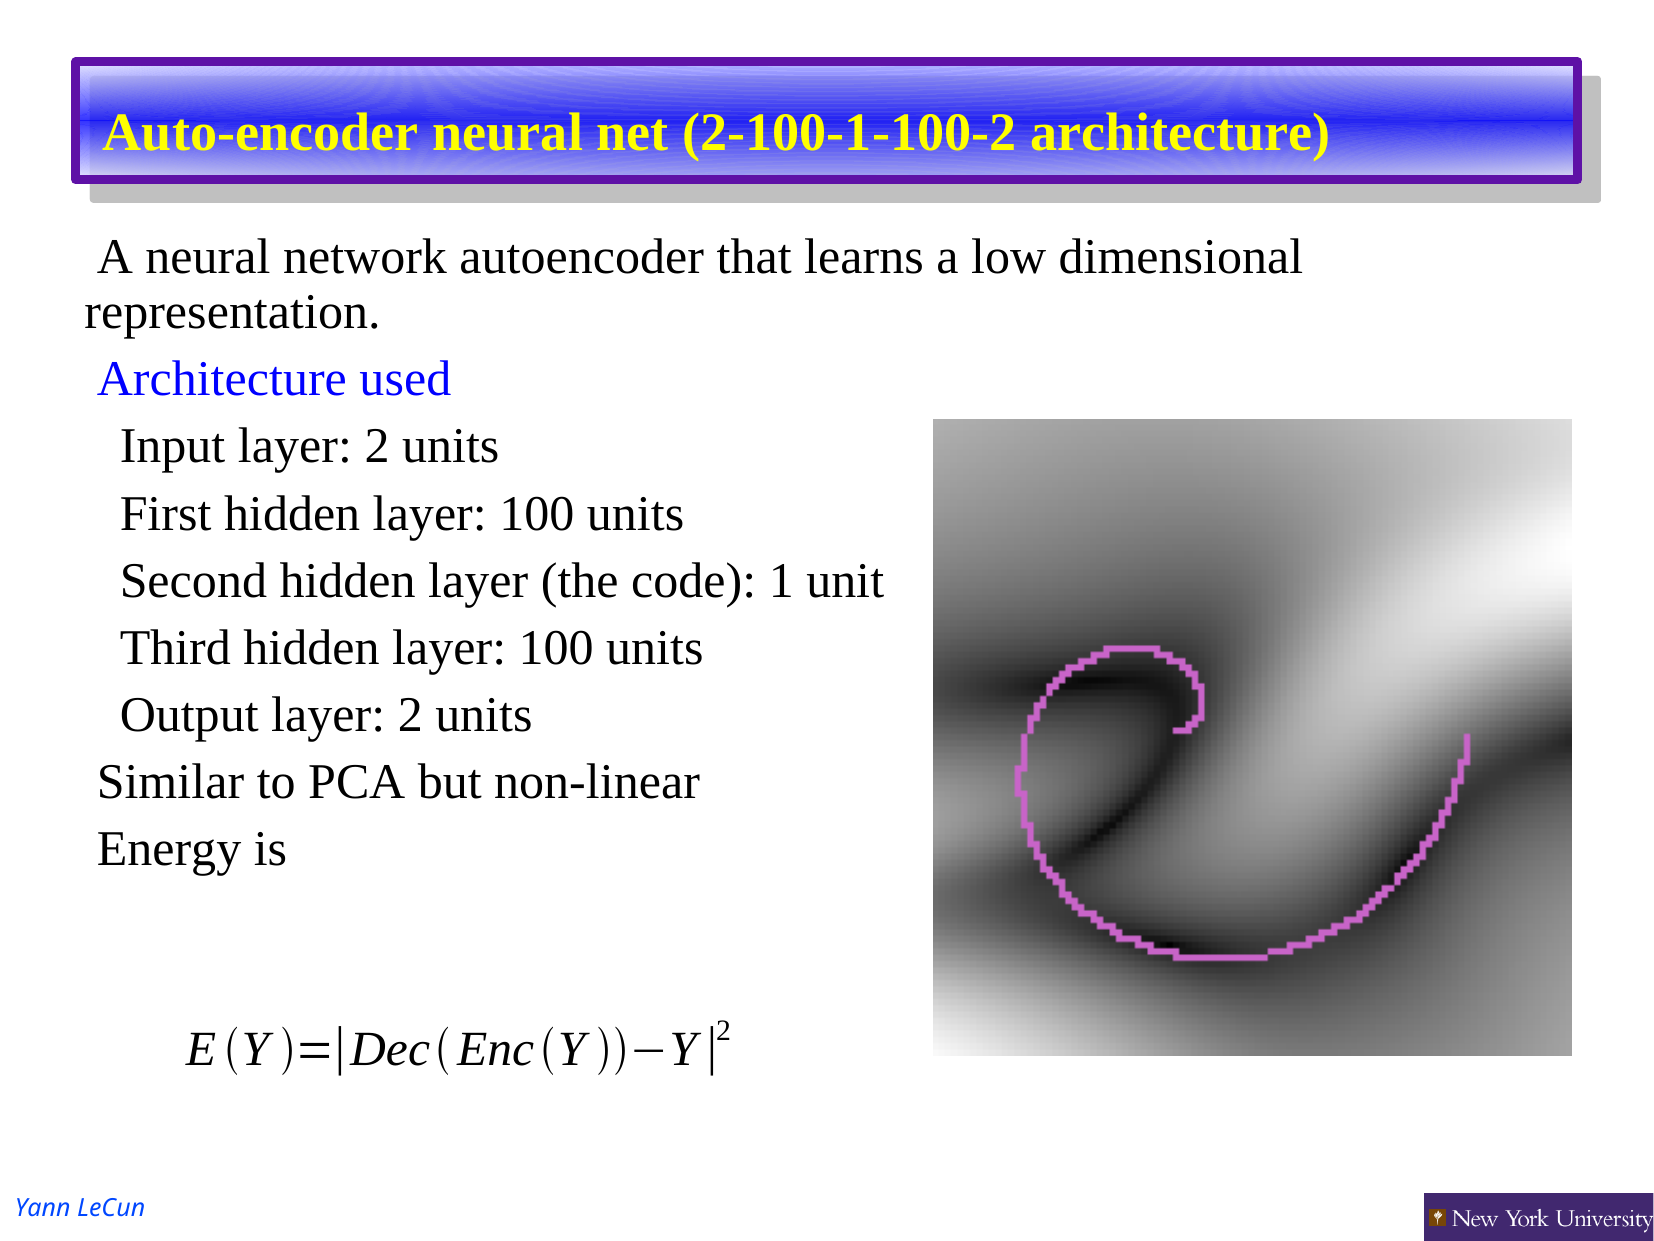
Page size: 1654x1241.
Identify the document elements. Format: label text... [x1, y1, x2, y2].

picture [1424, 1193, 1654, 1241]
chart [176, 1014, 738, 1079]
title Auto-encoder neural net (2-100-1-100-2 architecture) [75, 61, 1578, 180]
picture [933, 419, 1572, 1056]
text_box A neural network autoencoder that learns a low dimensional representation. Architecture used Input layer: 2 units First hidden layer: 100 units Second hidden layer (the code): 1 unit Third hidden layer: 100 units Output layer: 2 units Similar to PCA but non-linear Energy is [84, 229, 1472, 1017]
